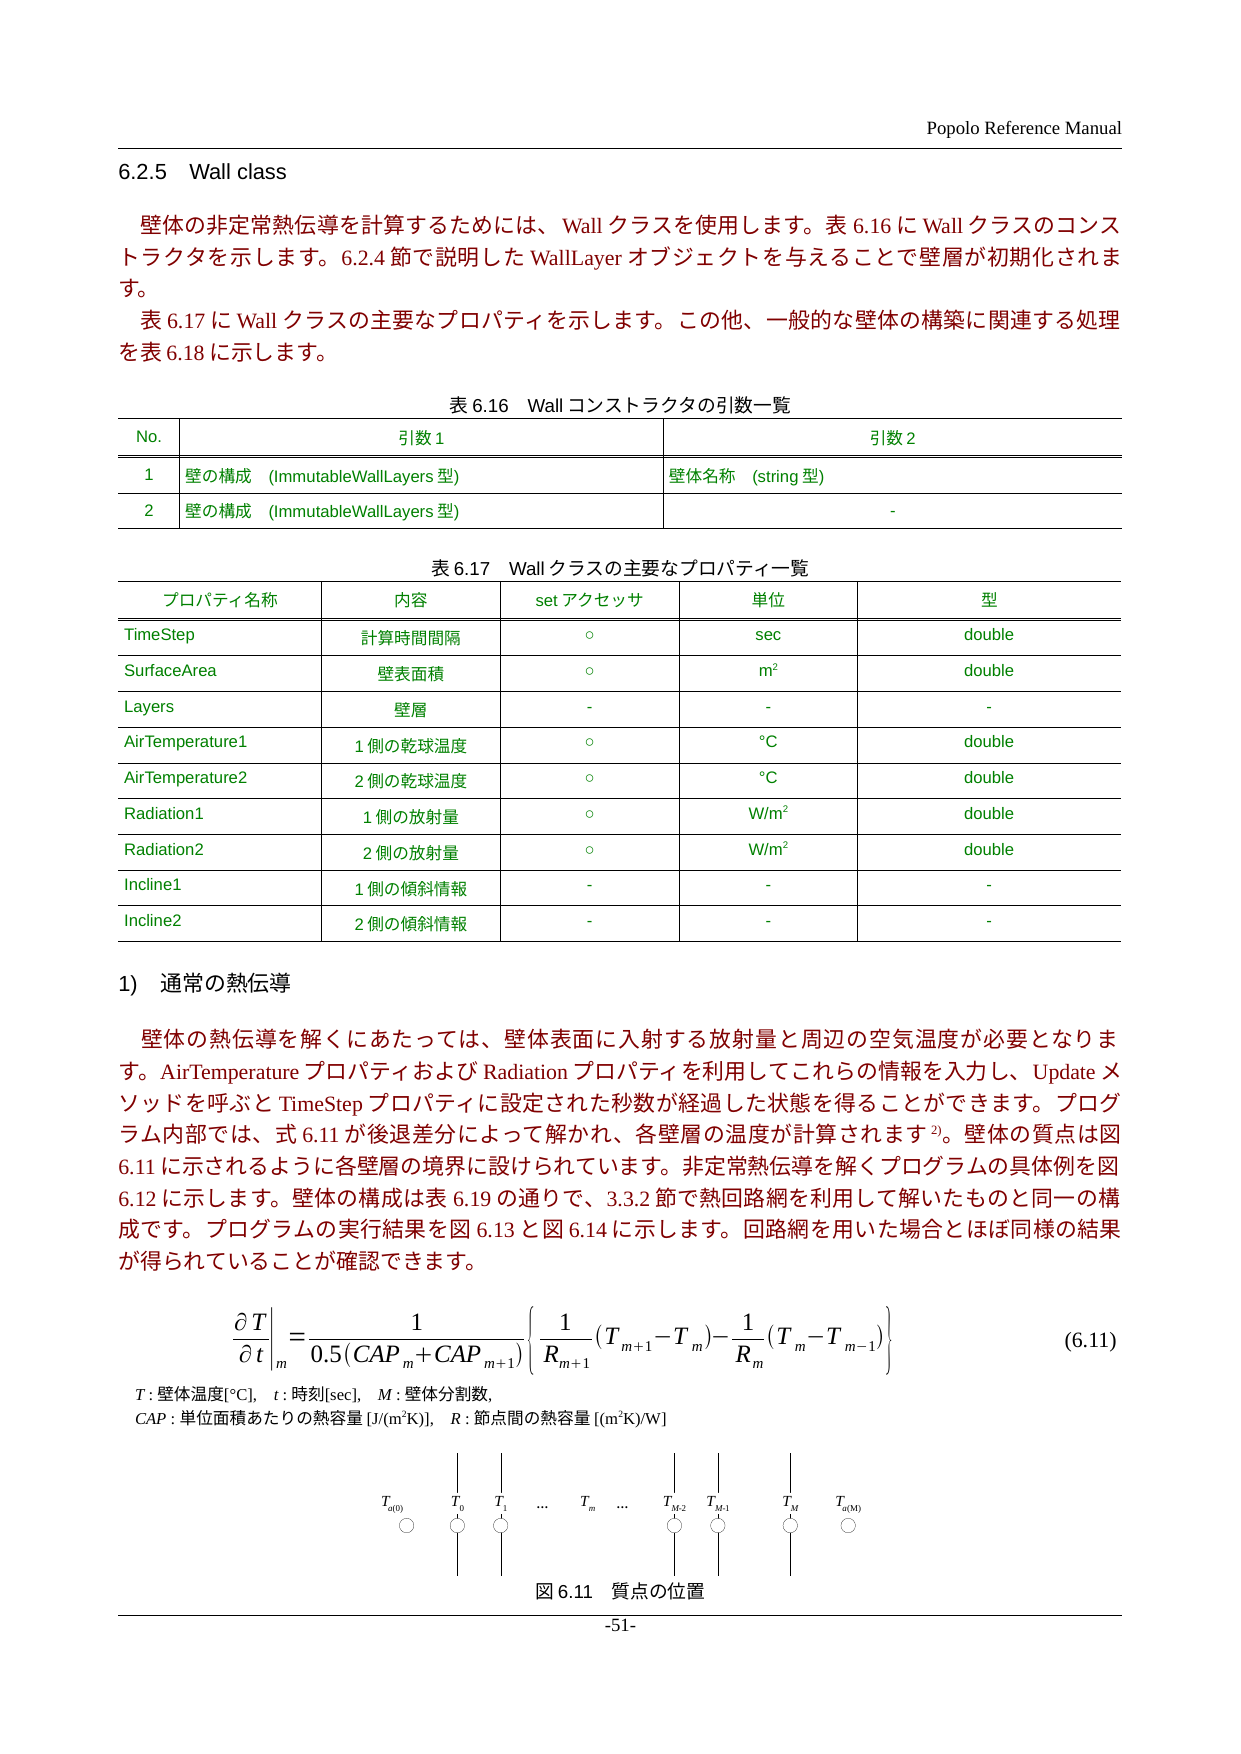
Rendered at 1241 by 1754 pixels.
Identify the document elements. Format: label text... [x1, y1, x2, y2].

table_header プロパティ名称 [118, 582, 321, 617]
table_cell 1側の傾斜情報 [322, 871, 500, 905]
table_cell AirTemperature2 [118, 764, 321, 798]
table_cell °C [680, 728, 857, 762]
table_cell 壁表面積 [322, 656, 500, 691]
table_cell Radiation2 [118, 835, 321, 870]
table_cell ○ [501, 728, 679, 762]
table_cell W/m2 [680, 835, 857, 870]
table_cell - [858, 906, 1121, 941]
table_cell 壁の構成 (ImmutableWallLayers型) [180, 494, 663, 528]
table_cell sec [680, 621, 857, 655]
table_cell ○ [501, 835, 679, 870]
table_cell - [858, 871, 1121, 905]
table_header 内容 [322, 582, 500, 617]
table_header setアクセッサ [501, 582, 679, 617]
table_cell - [858, 692, 1121, 727]
table_cell - [501, 906, 679, 941]
table_cell 2側の放射量 [322, 835, 500, 870]
table_cell ○ [501, 799, 679, 834]
table_cell Incline1 [118, 871, 321, 905]
table_cell 2側の傾斜情報 [322, 906, 500, 941]
text T : 壁体温度[°C], t : 時刻[sec], M : 壁体分割数, [118, 1381, 1122, 1405]
table_cell - [680, 692, 857, 727]
table_cell - [501, 871, 679, 905]
table_cell Incline2 [118, 906, 321, 941]
table_header 単位 [680, 582, 857, 617]
text 表6.16 Wallコンストラクタの引数一覧 [118, 391, 1122, 418]
table_cell ○ [501, 656, 679, 691]
table_cell 1側の放射量 [322, 799, 500, 834]
table_cell double [858, 835, 1121, 870]
table_cell - [680, 871, 857, 905]
text 表6.17にWallクラスの主要なプロパティを示します。この他、一般的な壁体の構築に関連する処理を表6.18に示します。 [118, 303, 1122, 366]
text 表6.17 Wallクラスの主要なプロパティ一覧 [118, 553, 1122, 581]
table_cell - [680, 906, 857, 941]
text 壁体の非定常熱伝導を計算するためには、Wallクラスを使用します。表6.16にWallクラスのコンストラクタを示します。6.2.4節で説明したWallLayerオブジェクトを与えることで壁層が初期化されます。 [118, 208, 1122, 303]
table_cell 2側の乾球温度 [322, 764, 500, 798]
table_cell double [858, 728, 1121, 762]
text CAP : 単位面積あたりの熱容量 [J/(m2K)], R : 節点間の熱容量 [(m2K)/W] [118, 1405, 1122, 1429]
table_header No. [118, 419, 179, 454]
subtitle 通常の熱伝導 [118, 966, 1122, 998]
table_cell 壁層 [322, 692, 500, 727]
table_header (6.11) [1010, 1300, 1122, 1381]
table_header 型 [858, 582, 1121, 617]
table_cell double [858, 799, 1121, 834]
table_cell Radiation1 [118, 799, 321, 834]
table_cell 計算時間間隔 [322, 621, 500, 655]
subtitle Wall class [118, 159, 1122, 184]
table_cell 壁体名称 (string型) [664, 458, 1122, 492]
table_cell TimeStep [118, 621, 321, 655]
table_cell W/m2 [680, 799, 857, 834]
table_cell ○ [501, 621, 679, 655]
table_cell 1側の乾球温度 [322, 728, 500, 762]
table_cell ○ [501, 764, 679, 798]
table_cell AirTemperature1 [118, 728, 321, 762]
text 壁体の熱伝導を解くにあたっては、壁体表面に入射する放射量と周辺の空気温度が必要となります。AirTemperatureプロパティおよびRadiationプロパティを利用してこれらの情報を入力し、Updateメソッドを呼ぶとTimeStepプロパティに設定された秒数が経過した状態を得ることができます。プログラム内部では、式6.11が後退差分によって解かれ、各壁層の温度が計算されます2)。壁体の質点は図6.11に示されるように各壁層の境界に設けられています。非定常熱伝導を解くプログラムの具体例を図6.12に示します。壁体の構成は表6.19の通りで、3.3.2節で熱回路網を利用して解いたものと同一の構成です。プログラムの実行結果を図6.13と図6.14に示します。回路網を用いた場合とほぼ同様の結果が得られていることが確認できます。 [118, 1022, 1122, 1276]
table_header 引数2 [664, 419, 1122, 454]
table_cell double [858, 656, 1121, 691]
table_cell 2 [118, 494, 179, 528]
table_header 引数1 [180, 419, 663, 454]
table_cell - [664, 494, 1122, 528]
table_cell m2 [680, 656, 857, 691]
table_cell Layers [118, 692, 321, 727]
text 図6.11 質点の位置 [118, 1453, 1122, 1603]
table_cell 1 [118, 458, 179, 492]
table_cell double [858, 621, 1121, 655]
table_cell 壁の構成 (ImmutableWallLayers型) [180, 458, 663, 492]
table_cell - [501, 692, 679, 727]
table_cell double [858, 764, 1121, 798]
table_header [118, 1300, 1010, 1381]
table_cell °C [680, 764, 857, 798]
table_cell SurfaceArea [118, 656, 321, 691]
